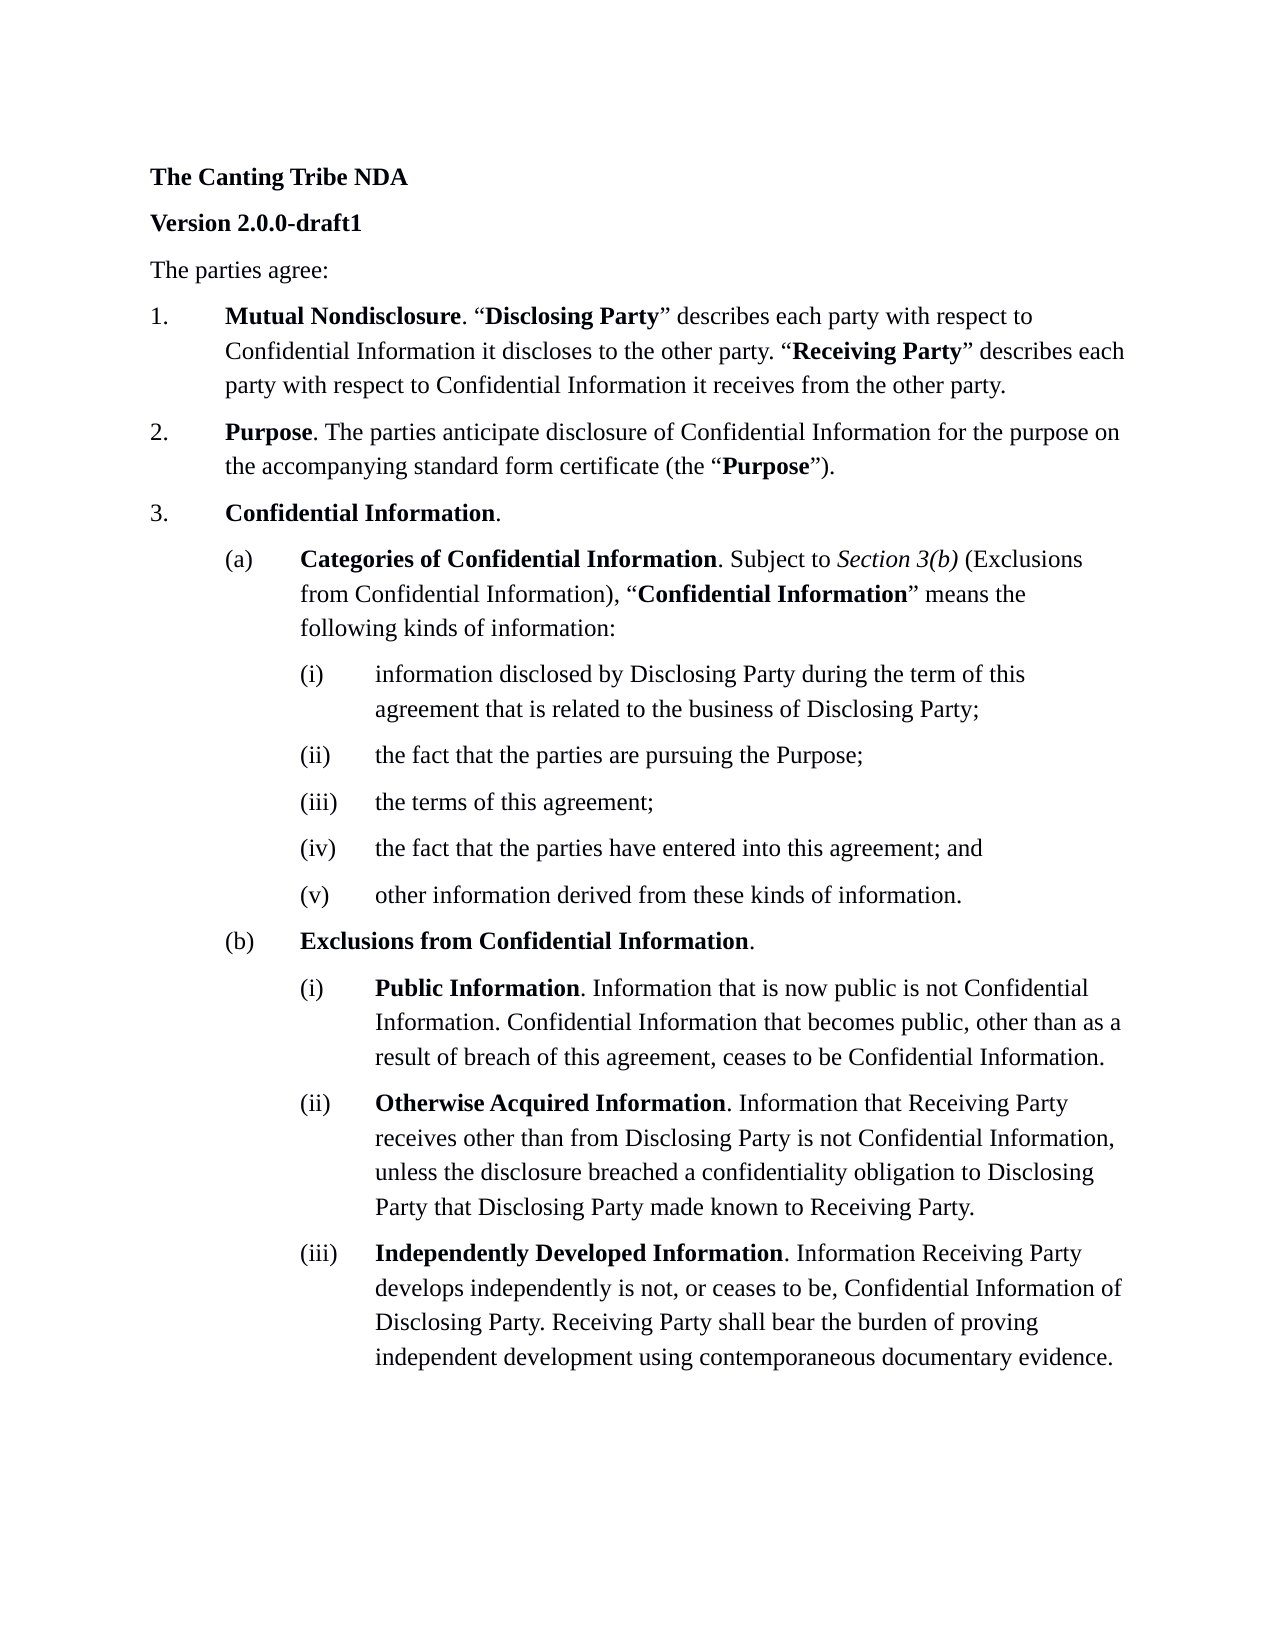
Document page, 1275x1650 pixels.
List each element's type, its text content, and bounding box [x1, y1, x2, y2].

text 3. Confidential Information. [150, 498, 1125, 526]
text (ii) Otherwise Acquired Information. Information that Receiving Party receives other than from Disclosing Party is not Confidential Information, unless the disclosure breached a confidentiality obligation to Disclosing Party that Disclosing Party made known to Receiving Party. [300, 1088, 1125, 1220]
text The parties agree: [150, 255, 1125, 284]
text (v) other information derived from these kinds of information. [300, 880, 1125, 909]
text 1. Mutual Nondisclosure. “Disclosing Party” describes each party with respect to Confidential Information it discloses to the other party. “Receiving Party” describes each party with respect to Confidential Information it receives from the other party. [150, 301, 1125, 399]
text (iv) the fact that the parties have entered into this agreement; and [300, 833, 1125, 862]
text The Canting Tribe NDA [150, 162, 1125, 191]
text (iii) Independently Developed Information. Information Receiving Party develops independently is not, or ceases to be, Confidential Information of Disclosing Party. Receiving Party shall bear the burden of proving independent development using contemporaneous documentary evidence. [300, 1238, 1125, 1370]
text (i) Public Information. Information that is now public is not Confidential Information. Confidential Information that becomes public, other than as a result of breach of this agreement, ceases to be Confidential Information. [300, 973, 1125, 1071]
text (a) Categories of Confidential Information. Subject to Section 3(b) (Exclusions from Confidential Information), “Confidential Information” means the following kinds of information: [225, 544, 1125, 642]
text Version 2.0.0-draft1 [150, 208, 1125, 237]
text (i) information disclosed by Disclosing Party during the term of this agreement that is related to the business of Disclosing Party; [300, 659, 1125, 723]
text (b) Exclusions from Confidential Information. [225, 926, 1125, 955]
text (iii) the terms of this agreement; [300, 787, 1125, 816]
text (ii) the fact that the parties are pursuing the Purpose; [300, 741, 1125, 769]
text 2. Purpose. The parties anticipate disclosure of Confidential Information for the purpose on the accompanying standard form certificate (the “Purpose”). [150, 417, 1125, 480]
